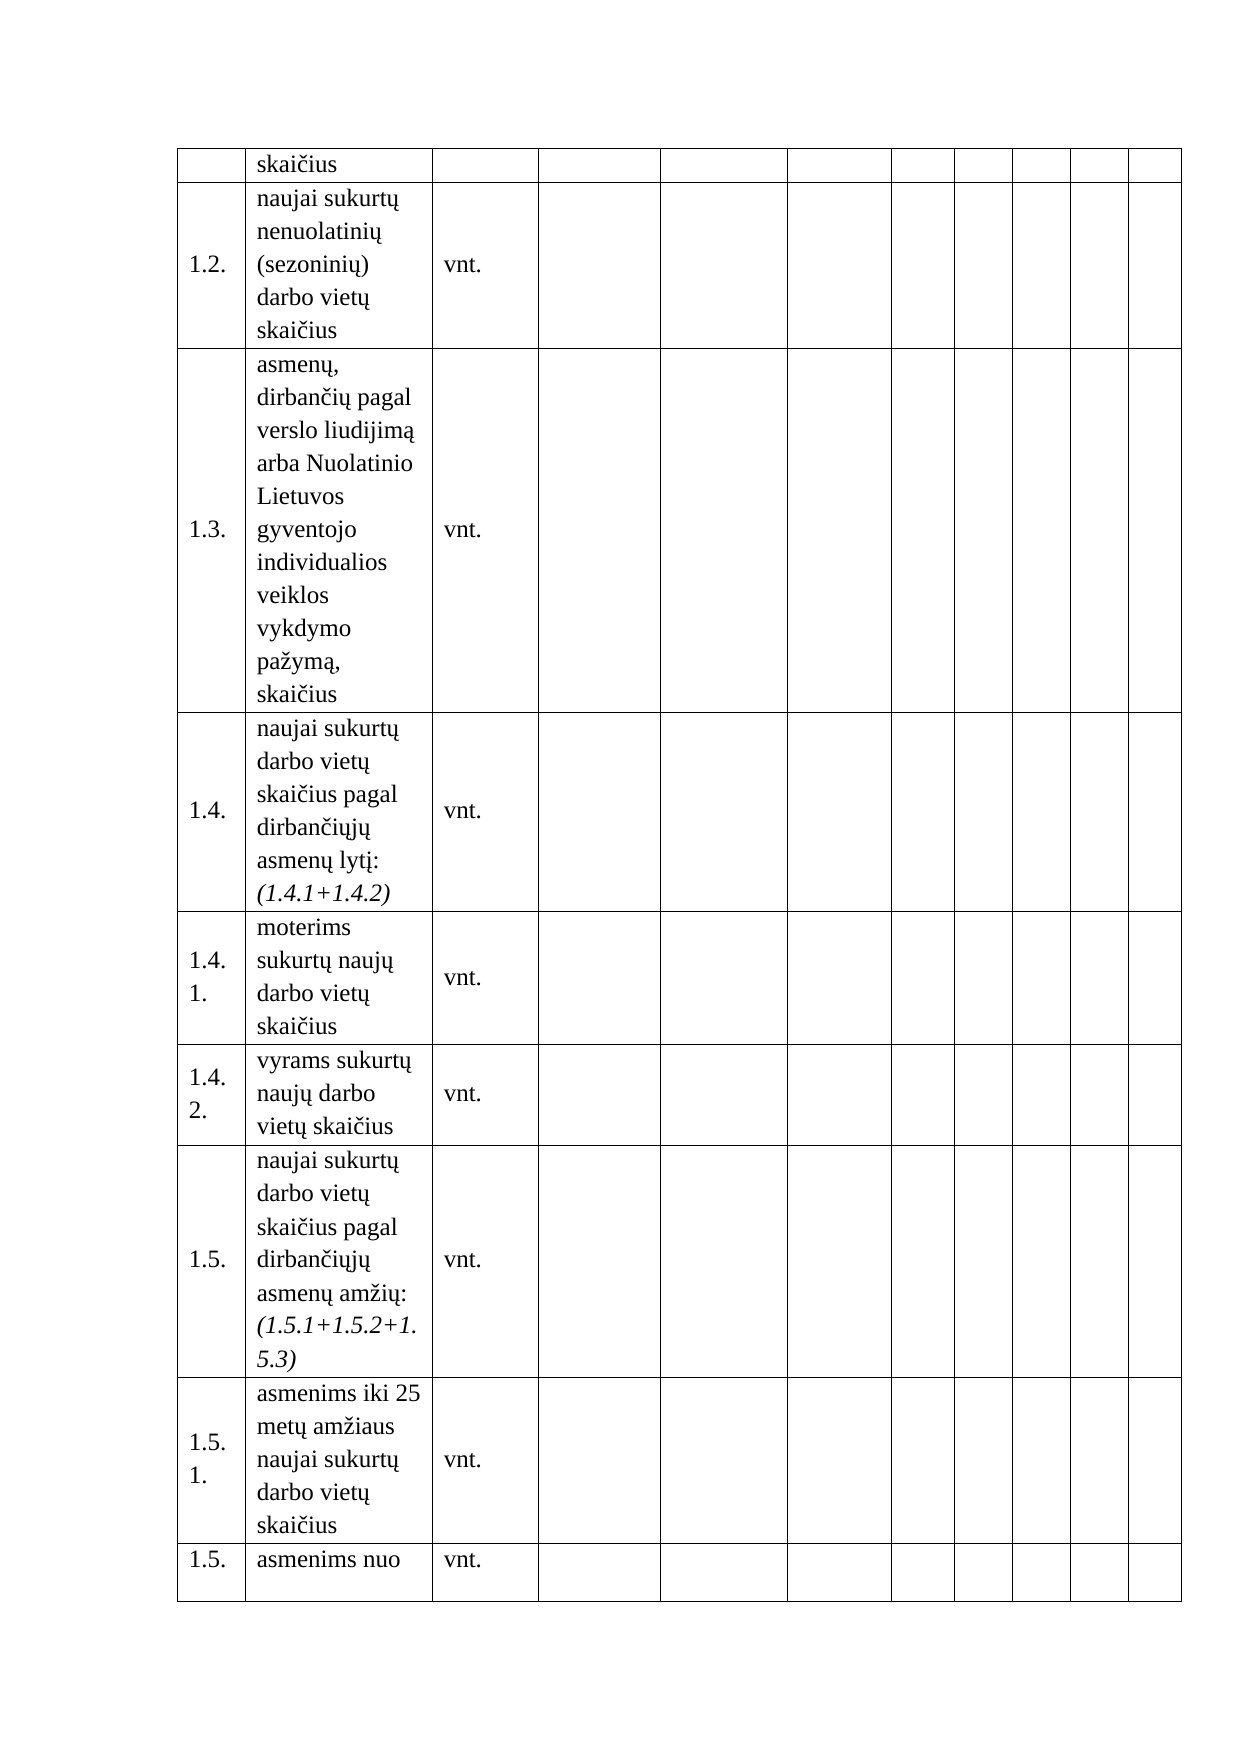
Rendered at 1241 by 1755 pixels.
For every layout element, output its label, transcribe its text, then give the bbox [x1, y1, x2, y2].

table_cell [955, 349, 1012, 712]
table_cell asmenų, dirbančių pagal verslo liudijimą arba Nuolatinio Lietuvos gyventojo individualios veiklos vykdymo pažymą, skaičius [246, 349, 432, 712]
table_cell [661, 713, 787, 911]
table_cell [539, 713, 660, 911]
table_cell [1013, 1146, 1070, 1377]
table_cell [1071, 349, 1128, 712]
table_cell [1013, 912, 1070, 1044]
table_cell [178, 149, 245, 182]
table_cell vnt. [433, 1378, 538, 1543]
table_cell [1129, 349, 1181, 712]
table_cell [661, 912, 787, 1044]
table_cell [892, 912, 954, 1044]
table_cell [788, 713, 891, 911]
table_cell [955, 713, 1012, 911]
table_cell 1.5.1. [178, 1378, 245, 1543]
table_cell [892, 349, 954, 712]
table_cell [1071, 1544, 1128, 1601]
table_cell 1.3. [178, 349, 245, 712]
table_cell [1071, 1146, 1128, 1377]
table_cell 1.4. [178, 713, 245, 911]
table_cell [955, 1544, 1012, 1601]
table_cell [661, 183, 787, 348]
table_cell [1129, 183, 1181, 348]
table_cell [1071, 149, 1128, 182]
table_cell [1071, 912, 1128, 1044]
table_cell [788, 1378, 891, 1543]
table_cell [1129, 1146, 1181, 1377]
table_cell [892, 1378, 954, 1543]
table_cell vyrams sukurtų naujų darbo vietų skaičius [246, 1045, 432, 1144]
table_cell [892, 1146, 954, 1377]
table_cell 1.5. [178, 1544, 245, 1601]
table_cell [1013, 1378, 1070, 1543]
table_cell [892, 149, 954, 182]
table_cell [1071, 1045, 1128, 1144]
table_cell [955, 1045, 1012, 1144]
table_cell [788, 1544, 891, 1601]
table_cell [539, 349, 660, 712]
table_cell asmenims iki 25 metų amžiaus naujai sukurtų darbo vietų skaičius [246, 1378, 432, 1543]
table_cell [1129, 1378, 1181, 1543]
table_cell [1013, 1544, 1070, 1601]
table_cell 1.5. [178, 1146, 245, 1377]
table_cell [661, 149, 787, 182]
table_cell [1071, 1378, 1128, 1543]
table_cell [788, 1045, 891, 1144]
table_cell [1129, 713, 1181, 911]
table_cell [955, 183, 1012, 348]
table_cell [955, 1146, 1012, 1377]
table_cell vnt. [433, 1146, 538, 1377]
table_cell [661, 349, 787, 712]
table_cell vnt. [433, 713, 538, 911]
table_cell asmenims nuo [246, 1544, 432, 1601]
table_cell [1013, 349, 1070, 712]
table_cell [539, 1045, 660, 1144]
table_cell [539, 149, 660, 182]
table_cell naujai sukurtų darbo vietų skaičius pagal dirbančiųjų asmenų amžių: (1.5.1+1.5.2+1.5.3) [246, 1146, 432, 1377]
table_cell [1129, 1544, 1181, 1601]
table_cell [892, 713, 954, 911]
table_cell vnt. [433, 912, 538, 1044]
table_cell [892, 1045, 954, 1144]
table_cell [788, 349, 891, 712]
table_cell skaičius [246, 149, 432, 182]
table_cell [1129, 1045, 1181, 1144]
table_cell [788, 1146, 891, 1377]
table_cell [661, 1146, 787, 1377]
table_cell [892, 1544, 954, 1601]
table_cell [1129, 149, 1181, 182]
table_cell [661, 1045, 787, 1144]
table_cell [788, 183, 891, 348]
table_cell [539, 1544, 660, 1601]
table_cell [1071, 713, 1128, 911]
table_cell vnt. [433, 349, 538, 712]
table_cell 1.2. [178, 183, 245, 348]
table_cell [1071, 183, 1128, 348]
table_cell [955, 149, 1012, 182]
table_cell [539, 1378, 660, 1543]
table_cell [433, 149, 538, 182]
table_cell [1013, 713, 1070, 911]
table_cell naujai sukurtų nenuolatinių (sezoninių) darbo vietų skaičius [246, 183, 432, 348]
table_cell [955, 912, 1012, 1044]
table_cell vnt. [433, 183, 538, 348]
table_cell [539, 1146, 660, 1377]
table_cell [788, 149, 891, 182]
table_cell vnt. [433, 1544, 538, 1601]
table_cell [539, 912, 660, 1044]
table_cell moterims sukurtų naujų darbo vietų skaičius [246, 912, 432, 1044]
table_cell [955, 1378, 1012, 1543]
table_cell [539, 183, 660, 348]
table_cell naujai sukurtų darbo vietų skaičius pagal dirbančiųjų asmenų lytį: (1.4.1+1.4.2) [246, 713, 432, 911]
table_cell [661, 1544, 787, 1601]
table_cell 1.4.1. [178, 912, 245, 1044]
table_cell [1129, 912, 1181, 1044]
table_cell [1013, 1045, 1070, 1144]
table_cell [892, 183, 954, 348]
table_cell [788, 912, 891, 1044]
table_cell 1.4.2. [178, 1045, 245, 1144]
table_cell [1013, 183, 1070, 348]
table_cell [1013, 149, 1070, 182]
table_cell vnt. [433, 1045, 538, 1144]
table_cell [661, 1378, 787, 1543]
